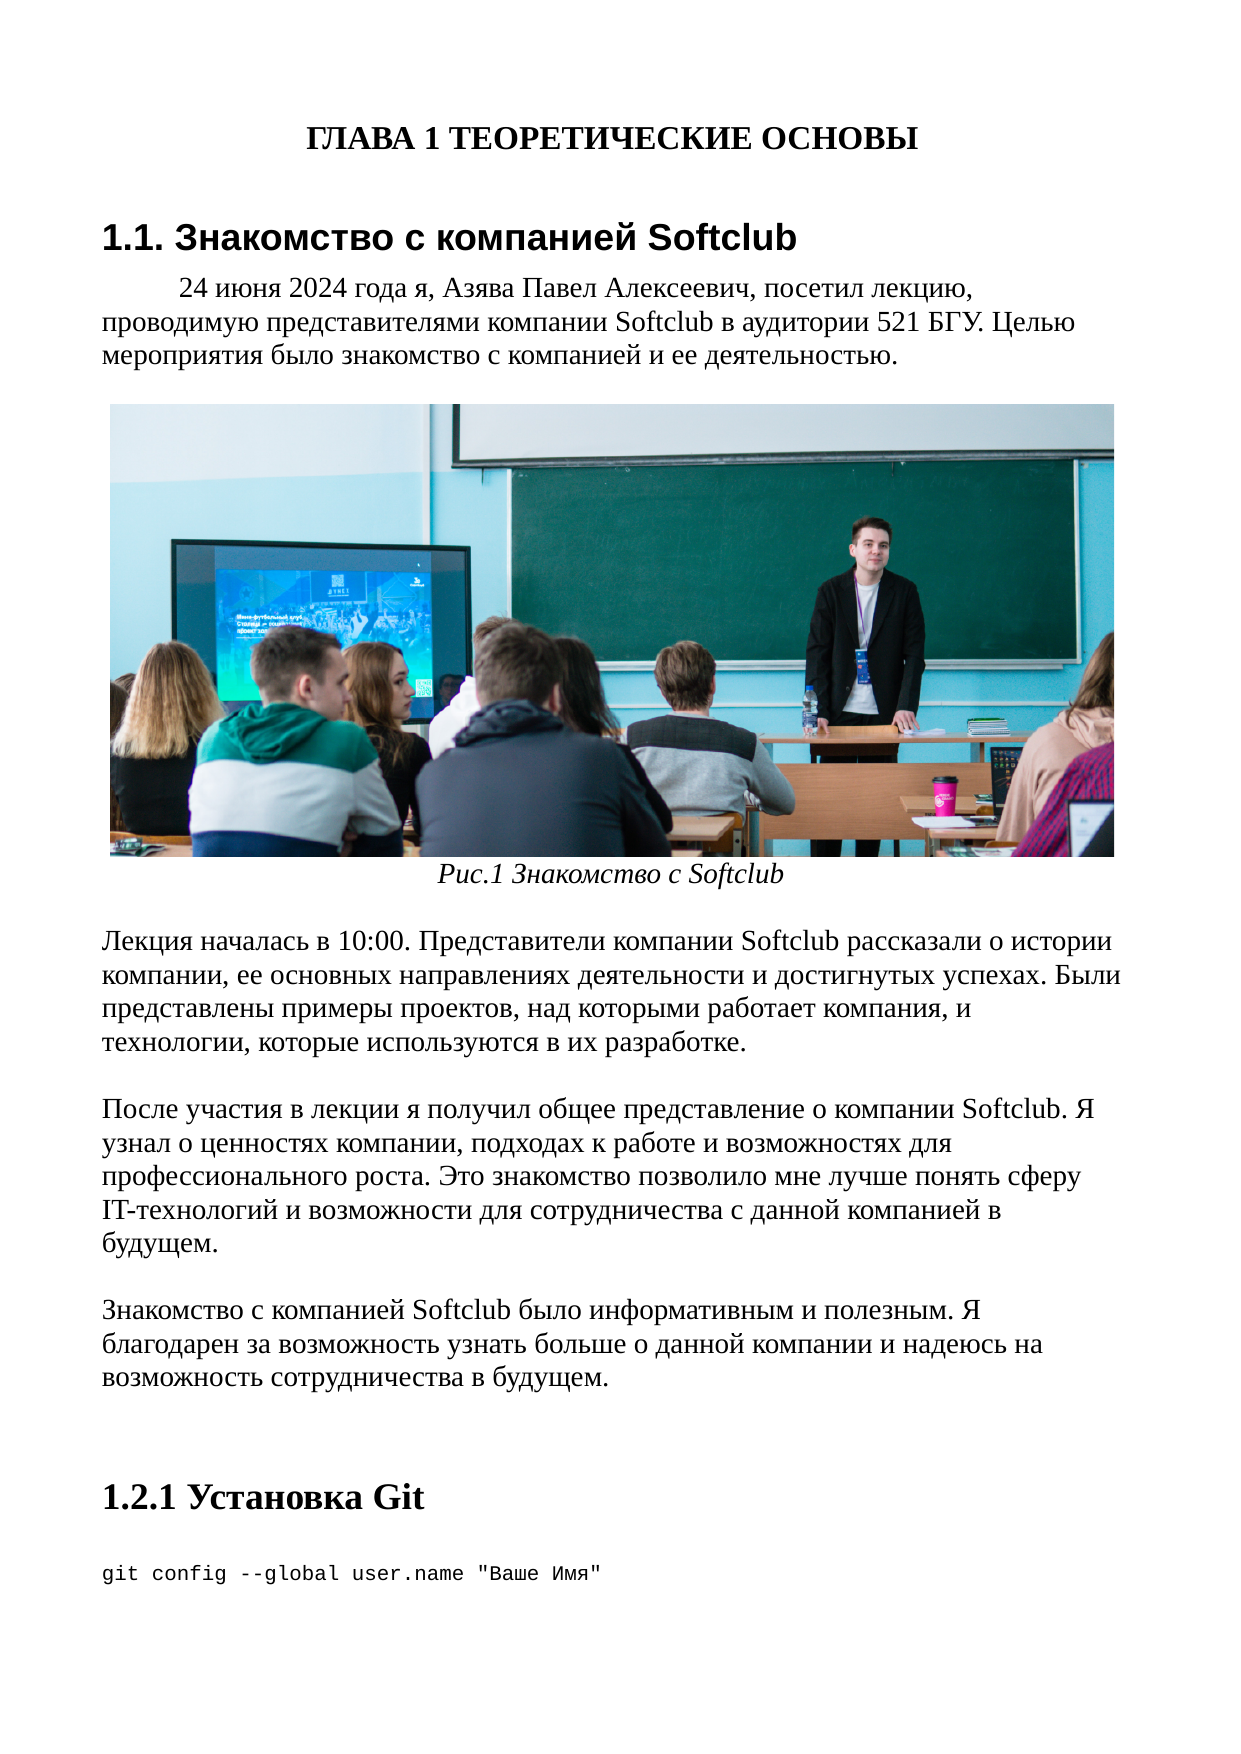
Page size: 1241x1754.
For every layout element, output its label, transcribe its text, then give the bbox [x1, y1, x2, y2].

text Лекция началась в 10:00. Представители компании Softclub рассказали о истории компании, ее основных направлениях деятельности и достигнутых успехах. Были представлены примеры проектов, над которыми работает компания, и технологии, которые используются в их разработке. [102, 923, 1123, 1058]
text 24 июня 2024 года я, Азява Павел Алексеевич, посетил лекцию, проводимую представителями компании Softclub в аудитории 521 БГУ. Целью мероприятия было знакомство с компанией и ее деятельностью. [102, 270, 1123, 371]
text git config --global user.name "Ваше Имя" [102, 1563, 1123, 1587]
text Знакомство с компанией Softclub было информативным и полезным. Я благодарен за возможность узнать больше о данной компании и надеюсь на возможность сотрудничества в будущем. [102, 1292, 1123, 1393]
subtitle 1.1. Знакомство с компанией Softclub [102, 215, 1123, 258]
subtitle 1.2.1 Установка Git [102, 1475, 1123, 1518]
text Рис.1 Знакомство с Softclub [102, 857, 1123, 890]
text После участия в лекции я получил общее представление о компании Softclub. Я узнал о ценностях компании, подходах к работе и возможностях для профессионального роста. Это знакомство позволило мне лучше понять сферу IT-технологий и возможности для сотрудничества с данной компанией в будущем. [102, 1091, 1123, 1259]
subtitle Глава 1 Теоретические основы [102, 118, 1123, 156]
picture [110, 404, 1115, 857]
